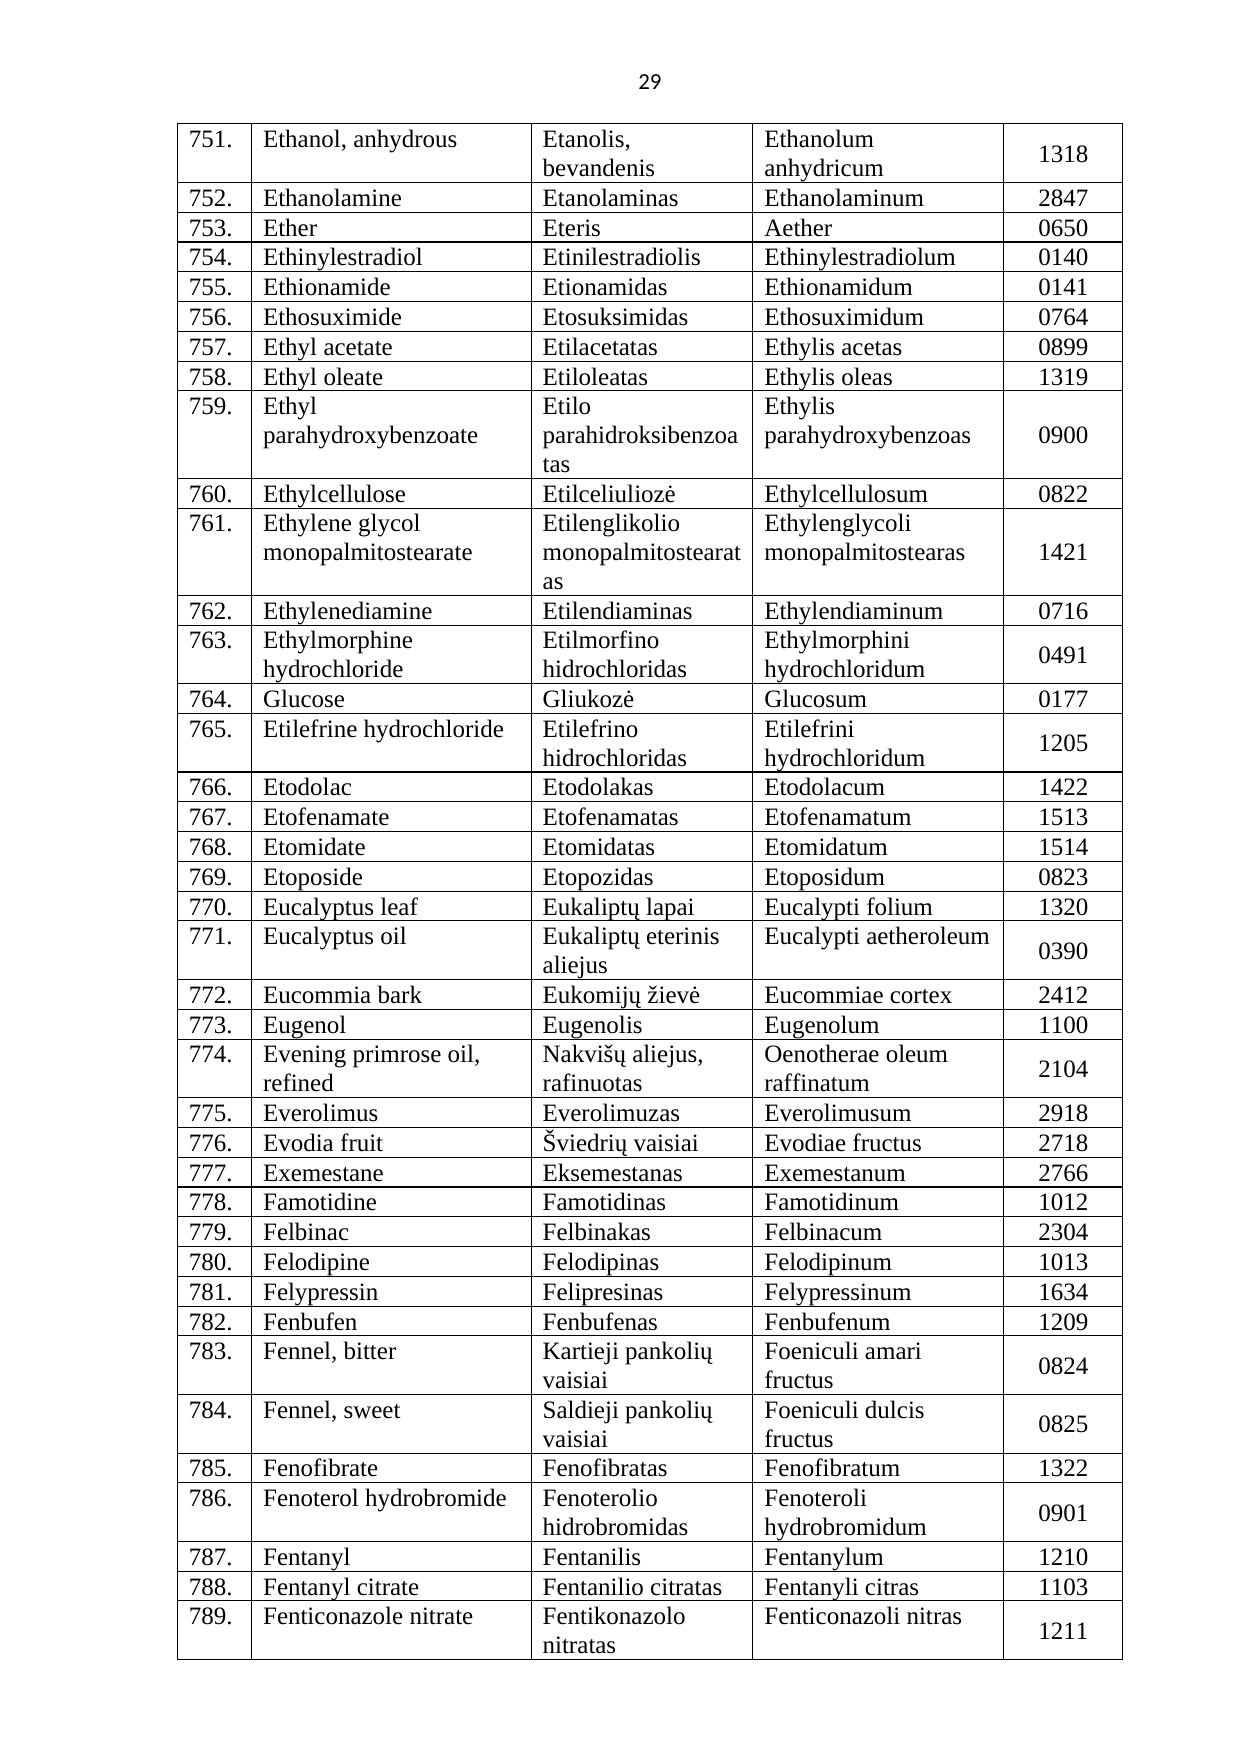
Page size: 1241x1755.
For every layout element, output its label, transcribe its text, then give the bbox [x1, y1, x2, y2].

table_cell Ethylis parahydroxybenzoas [753, 391, 1003, 478]
table_cell Etomidatum [753, 832, 1003, 861]
table_cell 0390 [1004, 921, 1122, 979]
table_cell 1210 [1004, 1542, 1122, 1571]
table_cell Ethionamide [252, 272, 531, 301]
table_cell Fenofibrate [252, 1454, 531, 1482]
table_cell Felypressinum [753, 1277, 1003, 1306]
table_cell 780. [178, 1247, 251, 1276]
table_cell Ethylenglycoli monopalmitostearas [753, 509, 1003, 595]
table_cell Etoposide [252, 862, 531, 891]
table_cell Eucommia bark [252, 980, 531, 1009]
table_cell Aether [753, 213, 1003, 241]
table_cell Felodipinum [753, 1247, 1003, 1276]
table_cell 1634 [1004, 1277, 1122, 1306]
table_cell 761. [178, 509, 251, 595]
table_cell 762. [178, 596, 251, 624]
table_cell 1513 [1004, 802, 1122, 831]
table_cell Etionamidas [532, 272, 752, 301]
table_cell Glucosum [753, 684, 1003, 713]
table_cell Felipresinas [532, 1277, 752, 1306]
table_cell Kartieji pankolių vaisiai [532, 1336, 752, 1394]
table_cell Fentikonazolo nitratas [532, 1601, 752, 1659]
table_cell Oenotherae oleum raffinatum [753, 1040, 1003, 1097]
table_cell 754. [178, 243, 251, 271]
table_cell Eucommiae cortex [753, 980, 1003, 1009]
table_cell Etopozidas [532, 862, 752, 891]
table_cell Ethinylestradiolum [753, 243, 1003, 271]
table_cell Gliukozė [532, 684, 752, 713]
table_cell 0900 [1004, 391, 1122, 478]
table_cell Etilo parahidroksibenzoatas [532, 391, 752, 478]
table_cell 770. [178, 892, 251, 920]
table_cell Fenoterol hydrobromide [252, 1483, 531, 1541]
table_cell Fenoteroli hydrobromidum [753, 1483, 1003, 1541]
table_cell Fentanyl citrate [252, 1572, 531, 1600]
table_cell Evodiae fructus [753, 1128, 1003, 1157]
table_cell 760. [178, 479, 251, 507]
table_cell 1013 [1004, 1247, 1122, 1276]
table_cell Everolimus [252, 1098, 531, 1127]
table_cell 772. [178, 980, 251, 1009]
table_cell Ethanolamine [252, 183, 531, 212]
table_cell 0650 [1004, 213, 1122, 241]
table_cell 2718 [1004, 1128, 1122, 1157]
table_cell Etilmorfino hidrochloridas [532, 626, 752, 683]
table_cell Ethylcellulosum [753, 479, 1003, 507]
table_cell 1103 [1004, 1572, 1122, 1600]
table_cell Ethyl oleate [252, 362, 531, 390]
table_cell Eukaliptų lapai [532, 892, 752, 920]
table_cell Etosuksimidas [532, 302, 752, 331]
table_cell Ethanolaminum [753, 183, 1003, 212]
table_cell Eukaliptų eterinis aliejus [532, 921, 752, 979]
table_cell Foeniculi dulcis fructus [753, 1395, 1003, 1452]
table_cell 788. [178, 1572, 251, 1600]
table_cell Ethylenediamine [252, 596, 531, 624]
table_cell Fenbufenum [753, 1307, 1003, 1335]
table_cell 786. [178, 1483, 251, 1541]
table_cell Evodia fruit [252, 1128, 531, 1157]
table_cell Felypressin [252, 1277, 531, 1306]
table_cell Etilenglikolio monopalmitostearatas [532, 509, 752, 595]
table_cell 774. [178, 1040, 251, 1097]
table_cell Everolimuzas [532, 1098, 752, 1127]
table_cell 1422 [1004, 773, 1122, 801]
table_cell Etofenamatas [532, 802, 752, 831]
table_cell Fennel, bitter [252, 1336, 531, 1394]
table_cell Fentanylum [753, 1542, 1003, 1571]
table_cell 0822 [1004, 479, 1122, 507]
table_cell Ethosuximidum [753, 302, 1003, 331]
table_cell Felbinac [252, 1217, 531, 1246]
table_cell Felodipine [252, 1247, 531, 1276]
table_cell Ethyl parahydroxybenzoate [252, 391, 531, 478]
table_cell 753. [178, 213, 251, 241]
table_cell 787. [178, 1542, 251, 1571]
table_cell Etinilestradiolis [532, 243, 752, 271]
table_cell Famotidinum [753, 1188, 1003, 1216]
table_cell Ethinylestradiol [252, 243, 531, 271]
table_cell 765. [178, 714, 251, 771]
table_cell Eugenol [252, 1010, 531, 1038]
table_cell 1322 [1004, 1454, 1122, 1482]
table_cell 2412 [1004, 980, 1122, 1009]
table_cell Etilefrini hydrochloridum [753, 714, 1003, 771]
table_cell 757. [178, 332, 251, 361]
table_cell Ethylendiaminum [753, 596, 1003, 624]
table_cell Evening primrose oil, refined [252, 1040, 531, 1097]
table_cell 1514 [1004, 832, 1122, 861]
table_cell Etilefrine hydrochloride [252, 714, 531, 771]
table_cell Etilceliuliozė [532, 479, 752, 507]
table_cell Eksemestanas [532, 1158, 752, 1186]
table_cell 785. [178, 1454, 251, 1482]
table_cell Fentanilio citratas [532, 1572, 752, 1600]
table_cell Ethylcellulose [252, 479, 531, 507]
table_cell 1209 [1004, 1307, 1122, 1335]
table_cell 0823 [1004, 862, 1122, 891]
table_cell Eucalypti aetheroleum [753, 921, 1003, 979]
table_cell 752. [178, 183, 251, 212]
table_cell Šviedrių vaisiai [532, 1128, 752, 1157]
table_cell Fenbufen [252, 1307, 531, 1335]
table_cell Everolimusum [753, 1098, 1003, 1127]
table_cell 0825 [1004, 1395, 1122, 1452]
table_cell 1211 [1004, 1601, 1122, 1659]
table_cell Etomidate [252, 832, 531, 861]
table_cell Fenofibratum [753, 1454, 1003, 1482]
table_cell Etofenamatum [753, 802, 1003, 831]
table_cell Etilacetatas [532, 332, 752, 361]
table_cell 1205 [1004, 714, 1122, 771]
table_cell Ethanol, anhydrous [252, 124, 531, 182]
table_cell 764. [178, 684, 251, 713]
table_cell 1421 [1004, 509, 1122, 595]
table_cell Fenticonazoli nitras [753, 1601, 1003, 1659]
table_cell Eugenolum [753, 1010, 1003, 1038]
table_cell 0141 [1004, 272, 1122, 301]
table_cell Etodolakas [532, 773, 752, 801]
table_cell Etilefrino hidrochloridas [532, 714, 752, 771]
table_cell 775. [178, 1098, 251, 1127]
table_cell Eugenolis [532, 1010, 752, 1038]
table_cell 2104 [1004, 1040, 1122, 1097]
table_cell 0899 [1004, 332, 1122, 361]
table_cell Fenofibratas [532, 1454, 752, 1482]
table_cell 1320 [1004, 892, 1122, 920]
table_cell Felbinacum [753, 1217, 1003, 1246]
table_cell 767. [178, 802, 251, 831]
table_cell 781. [178, 1277, 251, 1306]
table_cell 758. [178, 362, 251, 390]
table_cell Famotidine [252, 1188, 531, 1216]
table_cell Eukomijų žievė [532, 980, 752, 1009]
table_cell 763. [178, 626, 251, 683]
table_cell 755. [178, 272, 251, 301]
table_cell Etilendiaminas [532, 596, 752, 624]
table_cell 776. [178, 1128, 251, 1157]
table_cell Etofenamate [252, 802, 531, 831]
table_cell 779. [178, 1217, 251, 1246]
table_cell Saldieji pankolių vaisiai [532, 1395, 752, 1452]
table_cell 771. [178, 921, 251, 979]
table_cell 769. [178, 862, 251, 891]
table_cell Ethylis oleas [753, 362, 1003, 390]
table_cell 1100 [1004, 1010, 1122, 1038]
table_cell Exemestanum [753, 1158, 1003, 1186]
table_cell 2304 [1004, 1217, 1122, 1246]
table_cell Ethionamidum [753, 272, 1003, 301]
table_cell Ethosuximide [252, 302, 531, 331]
table_cell 0177 [1004, 684, 1122, 713]
table_cell Ethyl acetate [252, 332, 531, 361]
table_cell Fentanyli citras [753, 1572, 1003, 1600]
table_cell 756. [178, 302, 251, 331]
table_cell Fennel, sweet [252, 1395, 531, 1452]
table_cell Ethanolum anhydricum [753, 124, 1003, 182]
table_cell Felbinakas [532, 1217, 752, 1246]
table_cell 751. [178, 124, 251, 182]
table_cell Etodolacum [753, 773, 1003, 801]
table_cell Ether [252, 213, 531, 241]
table_cell Etiloleatas [532, 362, 752, 390]
table_cell Etanolaminas [532, 183, 752, 212]
table_cell Glucose [252, 684, 531, 713]
table_cell Fenbufenas [532, 1307, 752, 1335]
table_cell 782. [178, 1307, 251, 1335]
table_cell 0824 [1004, 1336, 1122, 1394]
table_cell Fentanyl [252, 1542, 531, 1571]
table_cell Eucalyptus leaf [252, 892, 531, 920]
table_cell 759. [178, 391, 251, 478]
table_cell 0716 [1004, 596, 1122, 624]
table_cell 784. [178, 1395, 251, 1452]
table_cell 789. [178, 1601, 251, 1659]
table_cell 783. [178, 1336, 251, 1394]
table_cell Ethylmorphini hydrochloridum [753, 626, 1003, 683]
table_cell Fenticonazole nitrate [252, 1601, 531, 1659]
table_cell 2847 [1004, 183, 1122, 212]
table_cell Etoposidum [753, 862, 1003, 891]
table_cell Exemestane [252, 1158, 531, 1186]
table_cell Famotidinas [532, 1188, 752, 1216]
table_cell Etomidatas [532, 832, 752, 861]
table_cell Ethylis acetas [753, 332, 1003, 361]
table_cell Felodipinas [532, 1247, 752, 1276]
table_cell Ethylmorphine hydrochloride [252, 626, 531, 683]
table_cell Fentanilis [532, 1542, 752, 1571]
table_cell 768. [178, 832, 251, 861]
table_cell 1319 [1004, 362, 1122, 390]
table_cell 1318 [1004, 124, 1122, 182]
table_cell 0491 [1004, 626, 1122, 683]
table_cell 0764 [1004, 302, 1122, 331]
table_cell 0140 [1004, 243, 1122, 271]
table_cell Etanolis, bevandenis [532, 124, 752, 182]
table_cell Foeniculi amari fructus [753, 1336, 1003, 1394]
table_cell Eteris [532, 213, 752, 241]
table_cell Fenoterolio hidrobromidas [532, 1483, 752, 1541]
table_cell 0901 [1004, 1483, 1122, 1541]
table_cell 1012 [1004, 1188, 1122, 1216]
table_cell 777. [178, 1158, 251, 1186]
table_cell 766. [178, 773, 251, 801]
table_cell Nakvišų aliejus, rafinuotas [532, 1040, 752, 1097]
table_cell Etodolac [252, 773, 531, 801]
table_cell 773. [178, 1010, 251, 1038]
table_cell Ethylene glycol monopalmitostearate [252, 509, 531, 595]
table_cell 778. [178, 1188, 251, 1216]
table_cell Eucalypti folium [753, 892, 1003, 920]
table_cell Eucalyptus oil [252, 921, 531, 979]
table_cell 2766 [1004, 1158, 1122, 1186]
table_cell 2918 [1004, 1098, 1122, 1127]
